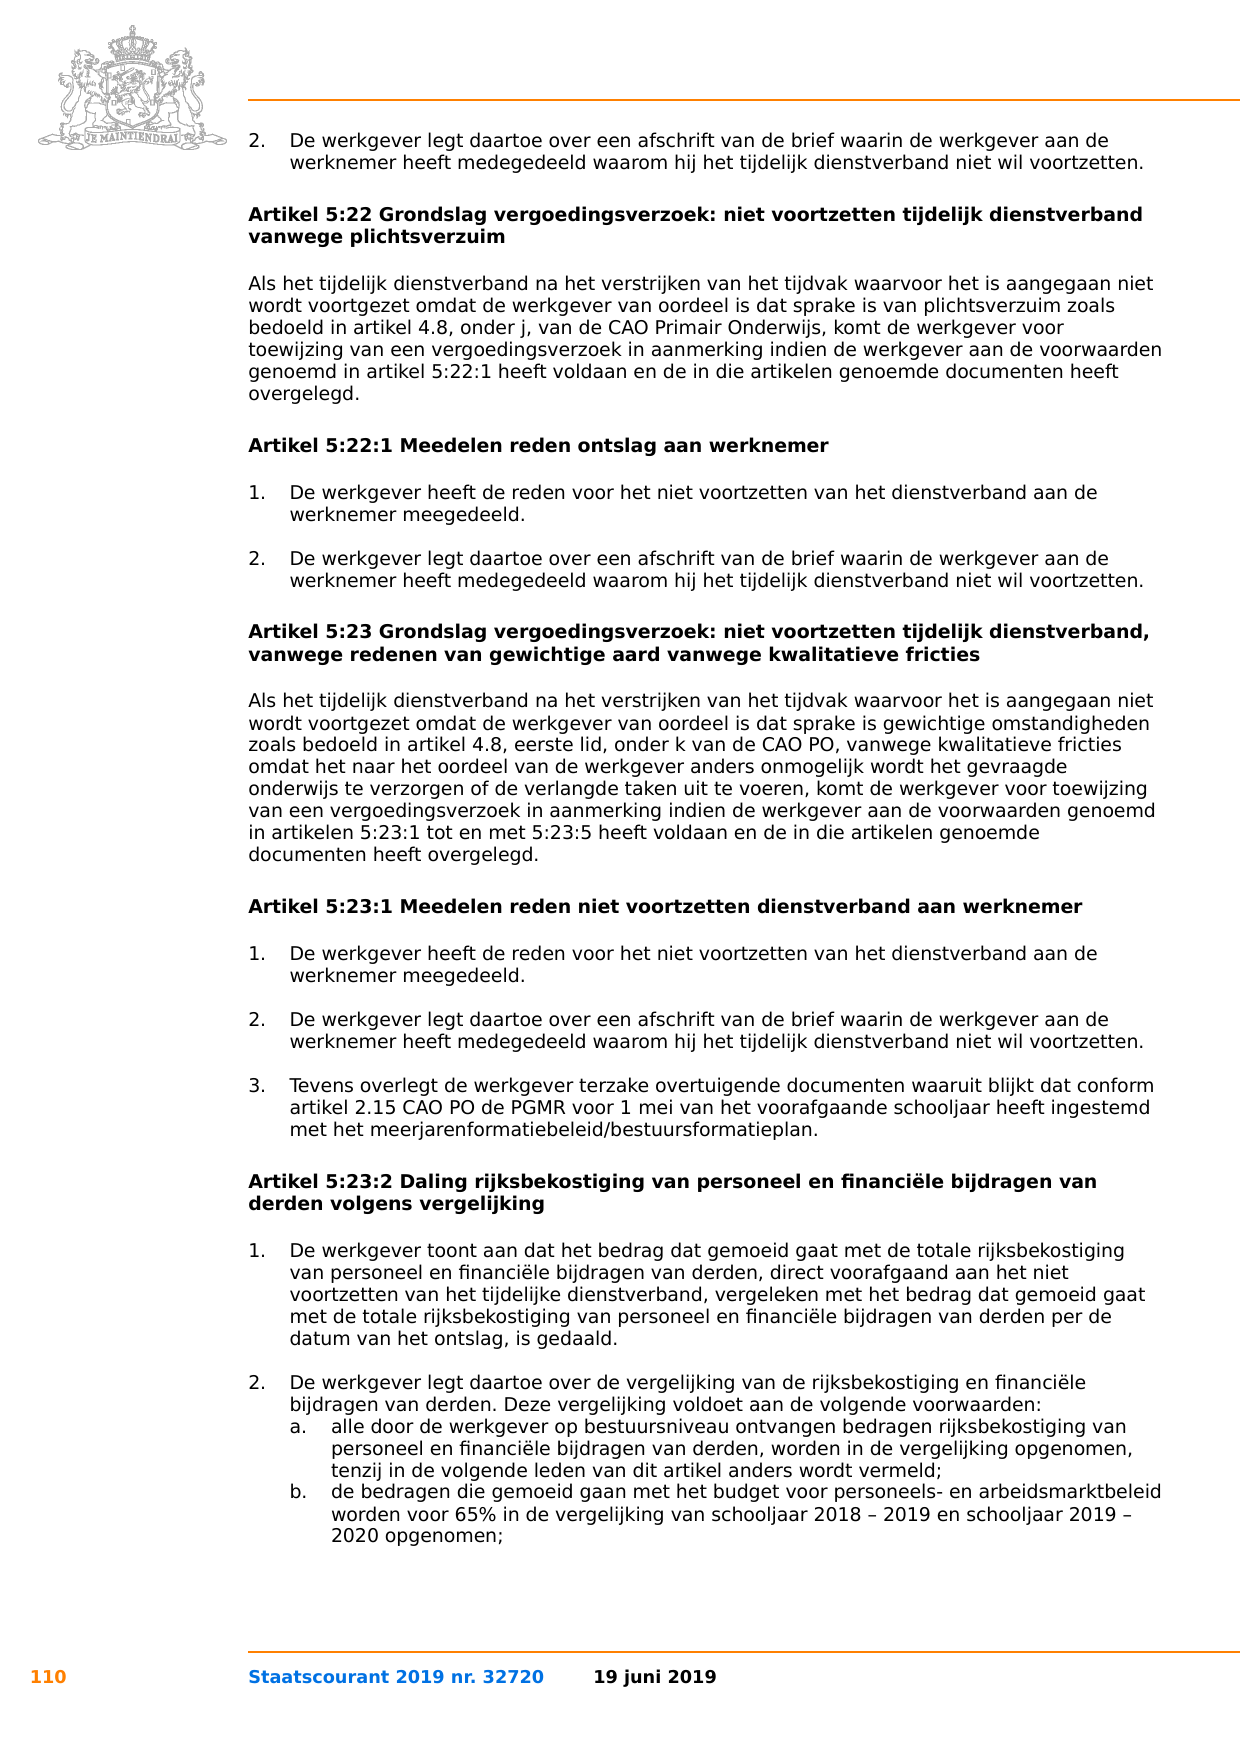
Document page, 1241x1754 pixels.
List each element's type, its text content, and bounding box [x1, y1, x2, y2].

subtitle Artikel 5:22 Grondslag vergoedingsverzoek: niet voortzetten tijdelijk dienstverband vanwege plichtsverzuim [248, 204, 1163, 248]
picture [38, 25, 227, 150]
text 3. Tevens overlegt de werkgever terzake overtuigende documenten waaruit blijkt dat conform artikel 2.15 CAO PO de PGMR voor 1 mei van het voorafgaande schooljaar heeft ingestemd met het meerjarenformatiebeleid/bestuursformatieplan. [248, 1075, 1163, 1141]
text Als het tijdelijk dienstverband na het verstrijken van het tijdvak waarvoor het is aangegaan niet wordt voortgezet omdat de werkgever van oordeel is dat sprake is van plichtsverzuim zoals bedoeld in artikel 4.8, onder j, van de CAO Primair Onderwijs, komt de werkgever voor toewijzing van een vergoedingsverzoek in aanmerking indien de werkgever aan de voorwaarden genoemd in artikel 5:22:1 heeft voldaan en de in die artikelen genoemde documenten heeft overgelegd. [248, 273, 1163, 405]
text 1. De werkgever heeft de reden voor het niet voortzetten van het dienstverband aan de werknemer meegedeeld. [248, 943, 1163, 987]
text 2. De werkgever legt daartoe over een afschrift van de brief waarin de werkgever aan de werknemer heeft medegedeeld waarom hij het tijdelijk dienstverband niet wil voortzetten. [248, 1009, 1163, 1053]
text 1. De werkgever toont aan dat het bedrag dat gemoeid gaat met de totale rijksbekostiging van personeel en financiële bijdragen van derden, direct voorafgaand aan het niet voortzetten van het tijdelijke dienstverband, vergeleken met het bedrag dat gemoeid gaat met de totale rijksbekostiging van personeel en financiële bijdragen van derden per de datum van het ontslag, is gedaald. [248, 1240, 1163, 1350]
subtitle Artikel 5:23:1 Meedelen reden niet voortzetten dienstverband aan werknemer [248, 896, 1163, 918]
text a. alle door de werkgever op bestuursniveau ontvangen bedragen rijksbekostiging van personeel en financiële bijdragen van derden, worden in de vergelijking opgenomen, tenzij in de volgende leden van dit artikel anders wordt vermeld; [289, 1416, 1163, 1481]
text Als het tijdelijk dienstverband na het verstrijken van het tijdvak waarvoor het is aangegaan niet wordt voortgezet omdat de werkgever van oordeel is dat sprake is gewichtige omstandigheden zoals bedoeld in artikel 4.8, eerste lid, onder k van de CAO PO, vanwege kwalitatieve fricties omdat het naar het oordeel van de werkgever anders onmogelijk wordt het gevraagde onderwijs te verzorgen of de verlangde taken uit te voeren, komt de werkgever voor toewijzing van een vergoedingsverzoek in aanmerking indien de werkgever aan de voorwaarden genoemd in artikelen 5:23:1 tot en met 5:23:5 heeft voldaan en de in die artikelen genoemde documenten heeft overgelegd. [248, 690, 1163, 866]
text 2. De werkgever legt daartoe over een afschrift van de brief waarin de werkgever aan de werknemer heeft medegedeeld waarom hij het tijdelijk dienstverband niet wil voortzetten. [248, 547, 1163, 591]
text 2. De werkgever legt daartoe over de vergelijking van de rijksbekostiging en financiële bijdragen van derden. Deze vergelijking voldoet aan de volgende voorwaarden: [248, 1372, 1163, 1416]
text b. de bedragen die gemoeid gaan met het budget voor personeels- en arbeidsmarktbeleid worden voor 65% in de vergelijking van schooljaar 2018 – 2019 en schooljaar 2019 – 2020 opgenomen; [289, 1481, 1163, 1547]
subtitle Artikel 5:23:2 Daling rijksbekostiging van personeel en financiële bijdragen van derden volgens vergelijking [248, 1171, 1163, 1215]
subtitle Artikel 5:23 Grondslag vergoedingsverzoek: niet voortzetten tijdelijk dienstverband, vanwege redenen van gewichtige aard vanwege kwalitatieve fricties [248, 621, 1163, 665]
text 2. De werkgever legt daartoe over een afschrift van de brief waarin de werkgever aan de werknemer heeft medegedeeld waarom hij het tijdelijk dienstverband niet wil voortzetten. [248, 130, 1163, 174]
text 1. De werkgever heeft de reden voor het niet voortzetten van het dienstverband aan de werknemer meegedeeld. [248, 482, 1163, 526]
subtitle Artikel 5:22:1 Meedelen reden ontslag aan werknemer [248, 435, 1163, 457]
